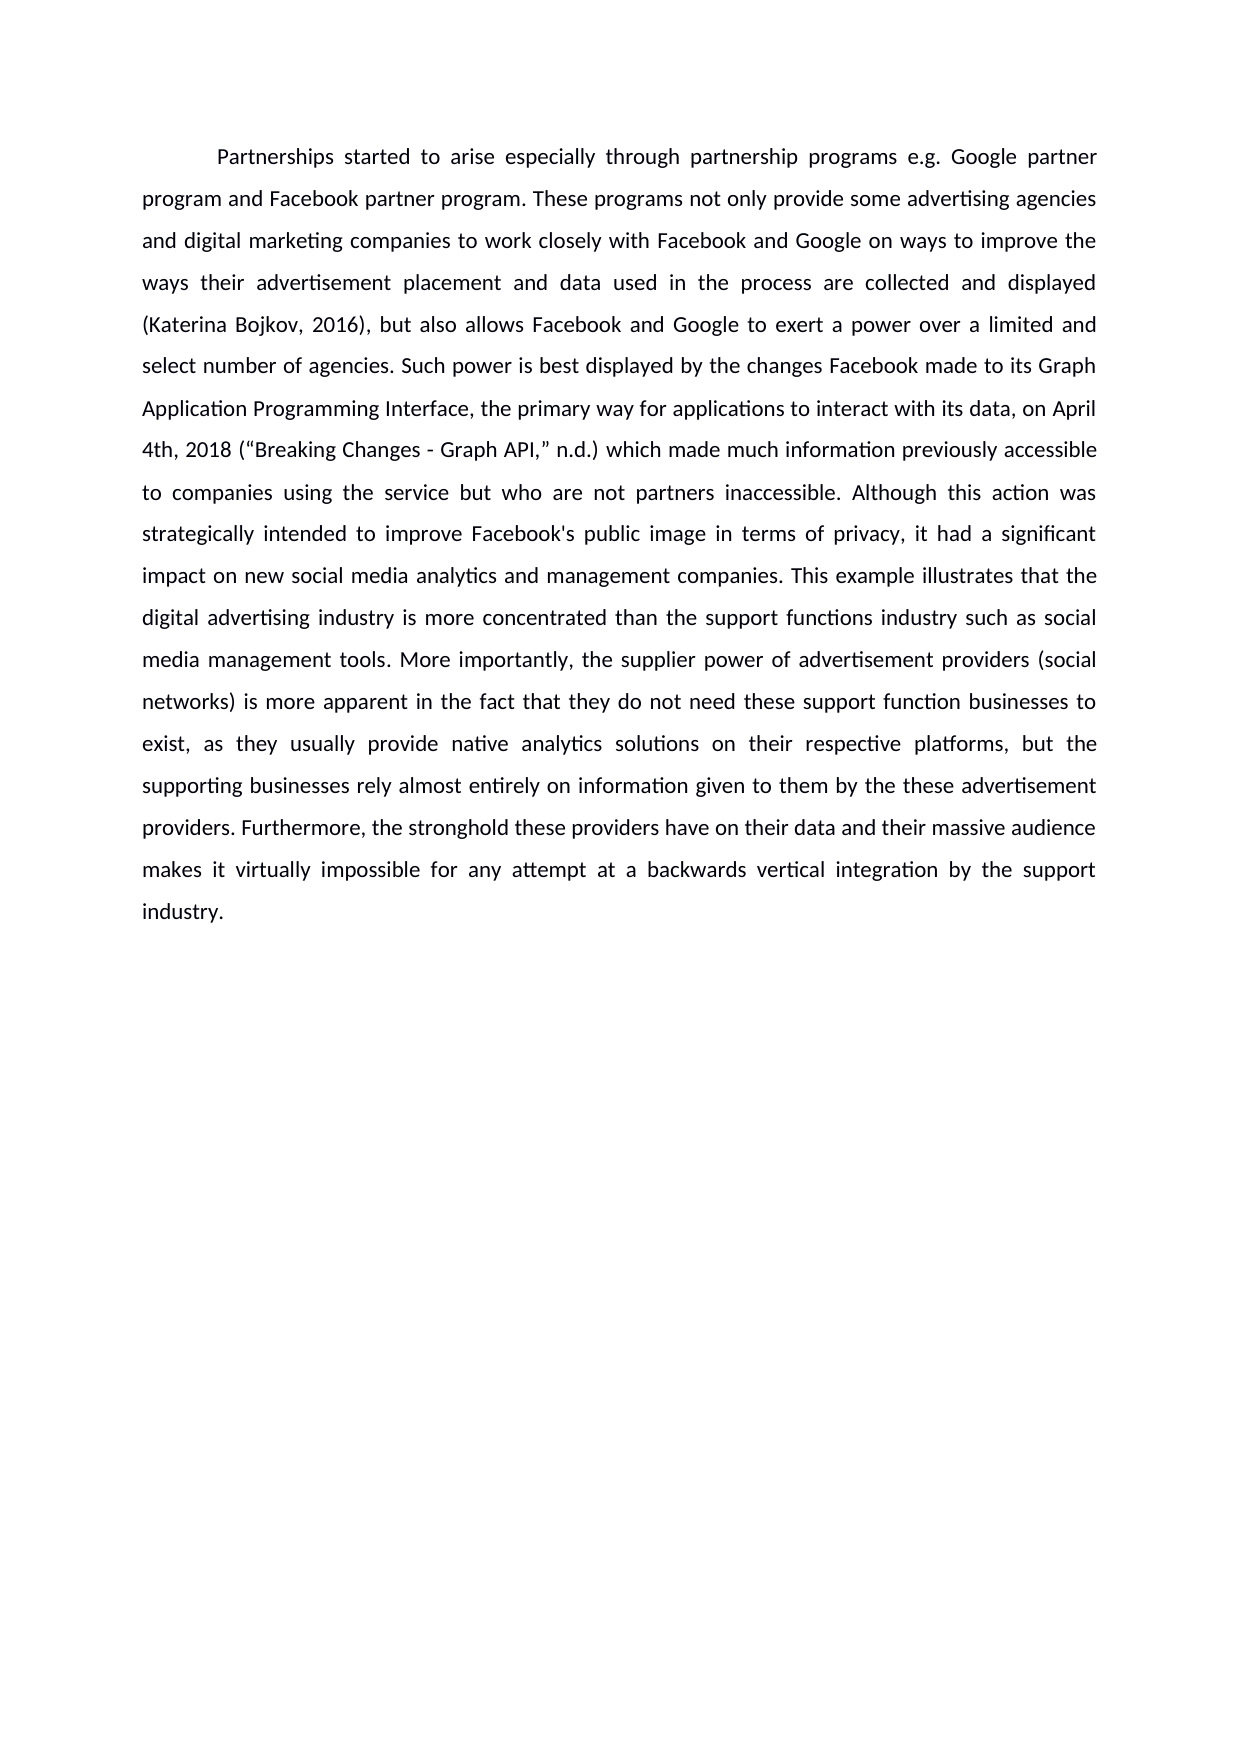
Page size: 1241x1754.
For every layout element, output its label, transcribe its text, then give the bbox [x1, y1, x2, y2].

text Partnerships started to arise especially through partnership programs e.g. Google partner program and Facebook partner program. These programs not only provide some advertising agencies and digital marketing companies to work closely with Facebook and Google on ways to improve the ways their advertisement placement and data used in the process are collected and displayed (Katerina Bojkov, 2016)⁠, but also allows Facebook and Google to exert a power over a limited and select number of agencies. Such power is best displayed by the changes Facebook made to its Graph Application Programming Interface, the primary way for applications to interact with its data, on April 4th, 2018 (“Breaking Changes - Graph API,” n.d.)⁠ which made much information previously accessible to companies using the service but who are not partners inaccessible. Although this action was strategically intended to improve Facebook's public image in terms of privacy, it had a significant impact on new social media analytics and management companies. This example illustrates that the digital advertising industry is more concentrated than the support functions industry such as social media management tools. More importantly, the supplier power of advertisement providers (social networks) is more apparent in the fact that they do not need these support function businesses to exist, as they usually provide native analytics solutions on their respective platforms, but the supporting businesses rely almost entirely on information given to them by the these advertisement providers. Furthermore, the stronghold these providers have on their data and their massive audience makes it virtually impossible for any attempt at a backwards vertical integration by the support industry. [142, 142, 1098, 925]
